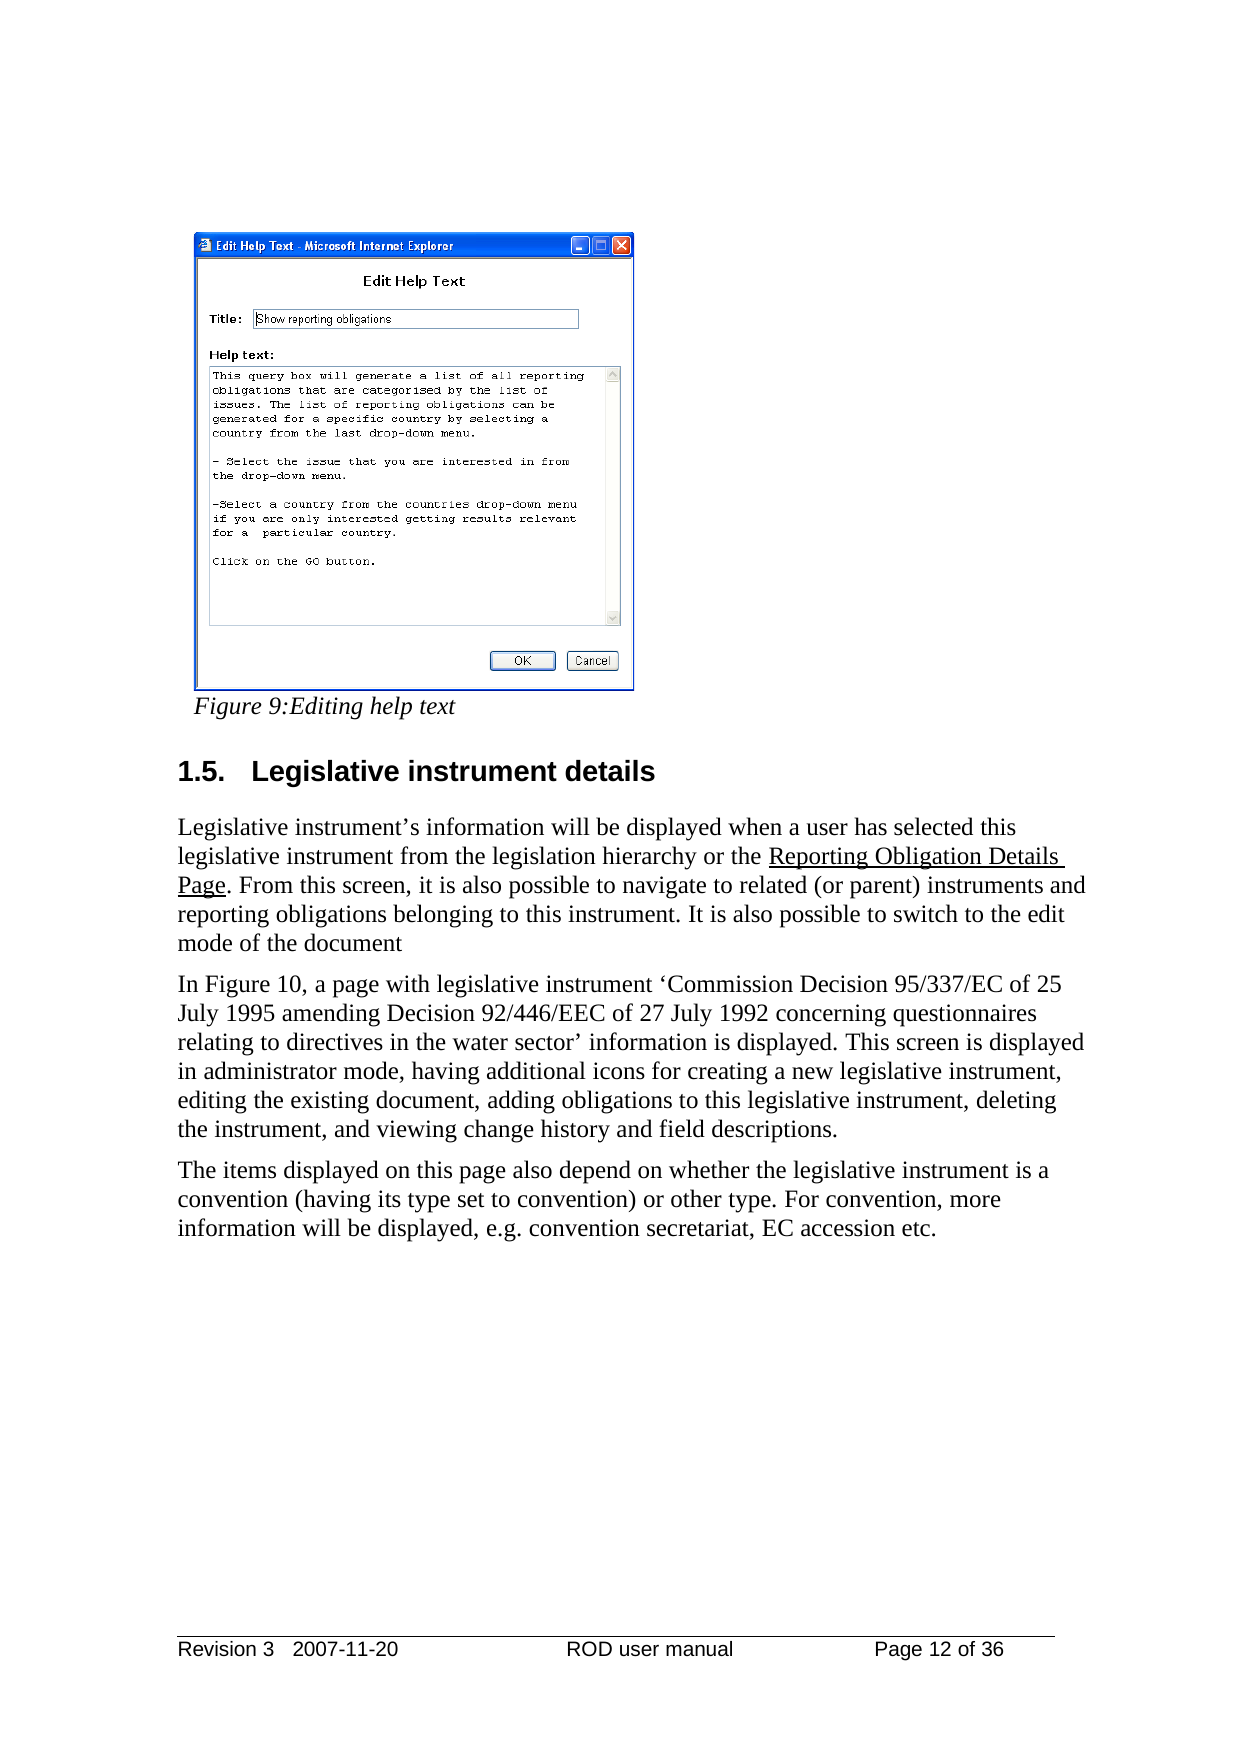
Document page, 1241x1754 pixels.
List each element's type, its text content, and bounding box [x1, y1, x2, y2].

picture [193, 232, 635, 691]
text Legislative instrument’s information will be displayed when a user has selected this legislative instrument from the legislation hierarchy or the Reporting Obligation Details Page. From this screen, it is also possible to navigate to related (or parent) instruments and reporting obligations belonging to this instrument. It is also possible to switch to the edit mode of the document [177, 812, 1092, 957]
text In Figure 10, a page with legislative instrument ‘Commission Decision 95/337/EC of 25 July 1995 amending Decision 92/446/EEC of 27 July 1992 concerning questionnaires relating to directives in the water sector’ information is displayed. This screen is displayed in administrator mode, having additional icons for creating a new legislative instrument, editing the existing document, adding obligations to this legislative instrument, deleting the instrument, and viewing change history and field descriptions. [177, 969, 1092, 1143]
text Figure 9:Editing help text [194, 691, 634, 720]
subtitle Legislative instrument details [177, 754, 1092, 787]
text The items displayed on this page also depend on whether the legislative instrument is a convention (having its type set to convention) or other type. For convention, more information will be displayed, e.g. convention secretariat, EC accession etc. [177, 1155, 1092, 1242]
